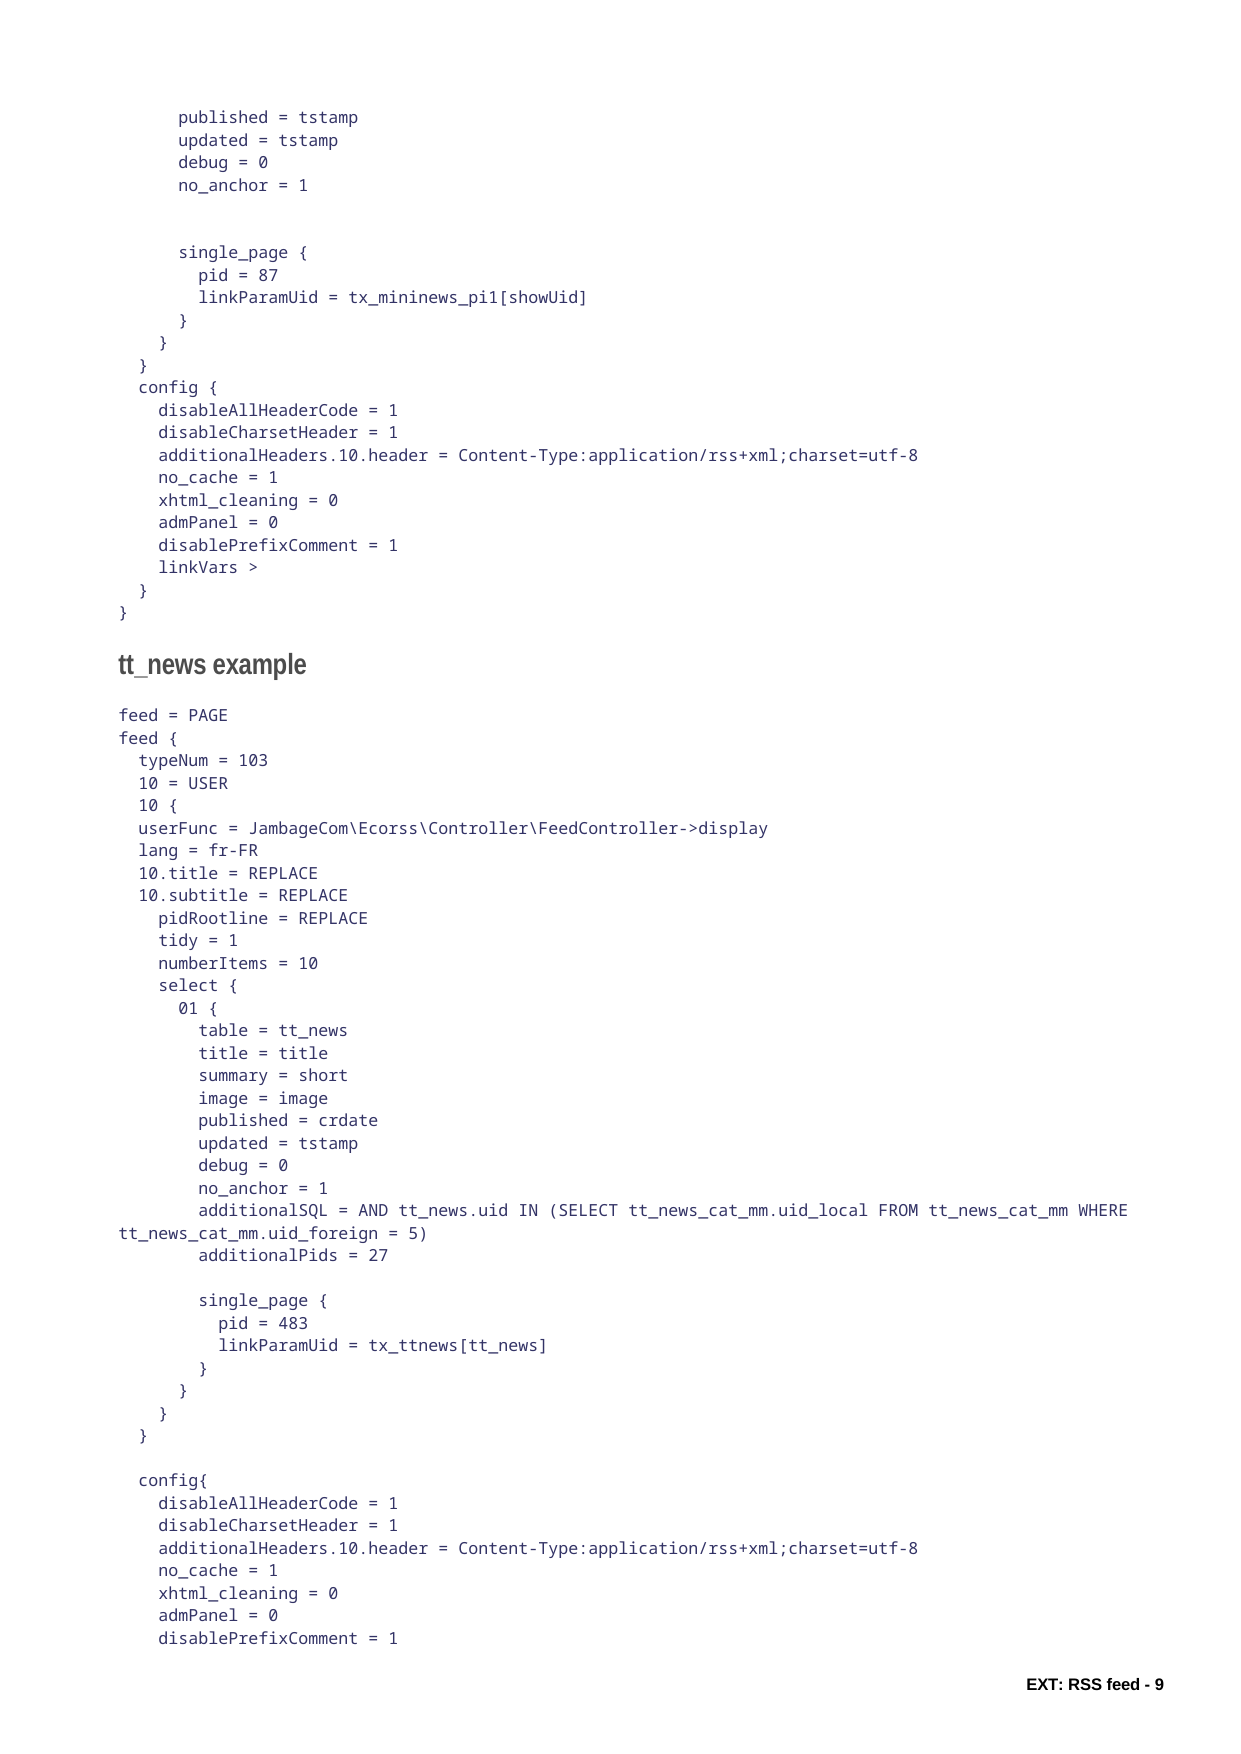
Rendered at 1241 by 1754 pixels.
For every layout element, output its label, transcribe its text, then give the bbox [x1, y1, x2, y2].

text single_page { [118, 241, 1163, 264]
text feed = PAGE [118, 704, 1163, 727]
text typeNum = 103 [118, 749, 1163, 772]
text admPanel = 0 [118, 1604, 1163, 1627]
text additionalHeaders.10.header = Content-Type:application/rss+xml;charset=utf-8 [118, 1537, 1163, 1559]
text lang = fr-FR [118, 839, 1163, 862]
text single_page { [118, 1289, 1163, 1312]
text title = title [118, 1042, 1163, 1064]
text } [118, 1357, 1163, 1379]
text } [118, 579, 1163, 601]
text } [118, 309, 1163, 331]
text pidRootline = REPLACE [118, 907, 1163, 929]
text feed { [118, 727, 1163, 749]
text additionalSQL = AND tt_news.uid IN (SELECT tt_news_cat_mm.uid_local FROM tt_news_cat_mm WHERE tt_news_cat_mm.uid_foreign = 5) [118, 1199, 1163, 1244]
text 10.subtitle = REPLACE [118, 884, 1163, 907]
text disablePrefixComment = 1 [118, 534, 1163, 556]
text 10.title = REPLACE [118, 862, 1163, 884]
text published = crdate [118, 1109, 1163, 1132]
text xhtml_cleaning = 0 [118, 1582, 1163, 1604]
text } [118, 331, 1163, 354]
text xhtml_cleaning = 0 [118, 489, 1163, 511]
text linkParamUid = tx_ttnews[tt_news] [118, 1334, 1163, 1357]
text numberItems = 10 [118, 952, 1163, 974]
text } [118, 1379, 1163, 1402]
text config{ [118, 1469, 1163, 1492]
text no_cache = 1 [118, 466, 1163, 489]
text tidy = 1 [118, 929, 1163, 952]
text select { [118, 974, 1163, 997]
text summary = short [118, 1064, 1163, 1087]
subtitle tt_news example [118, 647, 1163, 680]
text additionalHeaders.10.header = Content-Type:application/rss+xml;charset=utf-8 [118, 444, 1163, 466]
text } [118, 1402, 1163, 1424]
text published = tstamp [118, 106, 1163, 129]
text admPanel = 0 [118, 511, 1163, 534]
text debug = 0 [118, 151, 1163, 174]
text pid = 87 [118, 264, 1163, 286]
text 10 { [118, 794, 1163, 817]
text } [118, 601, 1163, 624]
text userFunc = JambageCom\Ecorss\Controller\FeedController->display [118, 817, 1163, 839]
text linkVars > [118, 556, 1163, 579]
text 10 = USER [118, 772, 1163, 794]
text disableCharsetHeader = 1 [118, 421, 1163, 444]
text config { [118, 376, 1163, 399]
text } [118, 1424, 1163, 1447]
text additionalPids = 27 [118, 1244, 1163, 1267]
text 01 { [118, 997, 1163, 1019]
text no_anchor = 1 [118, 1177, 1163, 1199]
text disableAllHeaderCode = 1 [118, 1492, 1163, 1514]
text disableAllHeaderCode = 1 [118, 399, 1163, 421]
text no_cache = 1 [118, 1559, 1163, 1582]
text linkParamUid = tx_mininews_pi1[showUid] [118, 286, 1163, 309]
text debug = 0 [118, 1154, 1163, 1177]
text } [118, 354, 1163, 376]
text pid = 483 [118, 1312, 1163, 1334]
text no_anchor = 1 [118, 174, 1163, 196]
text image = image [118, 1087, 1163, 1109]
text table = tt_news [118, 1019, 1163, 1042]
text updated = tstamp [118, 129, 1163, 151]
text disableCharsetHeader = 1 [118, 1514, 1163, 1537]
text disablePrefixComment = 1 [118, 1627, 1163, 1649]
text updated = tstamp [118, 1132, 1163, 1154]
